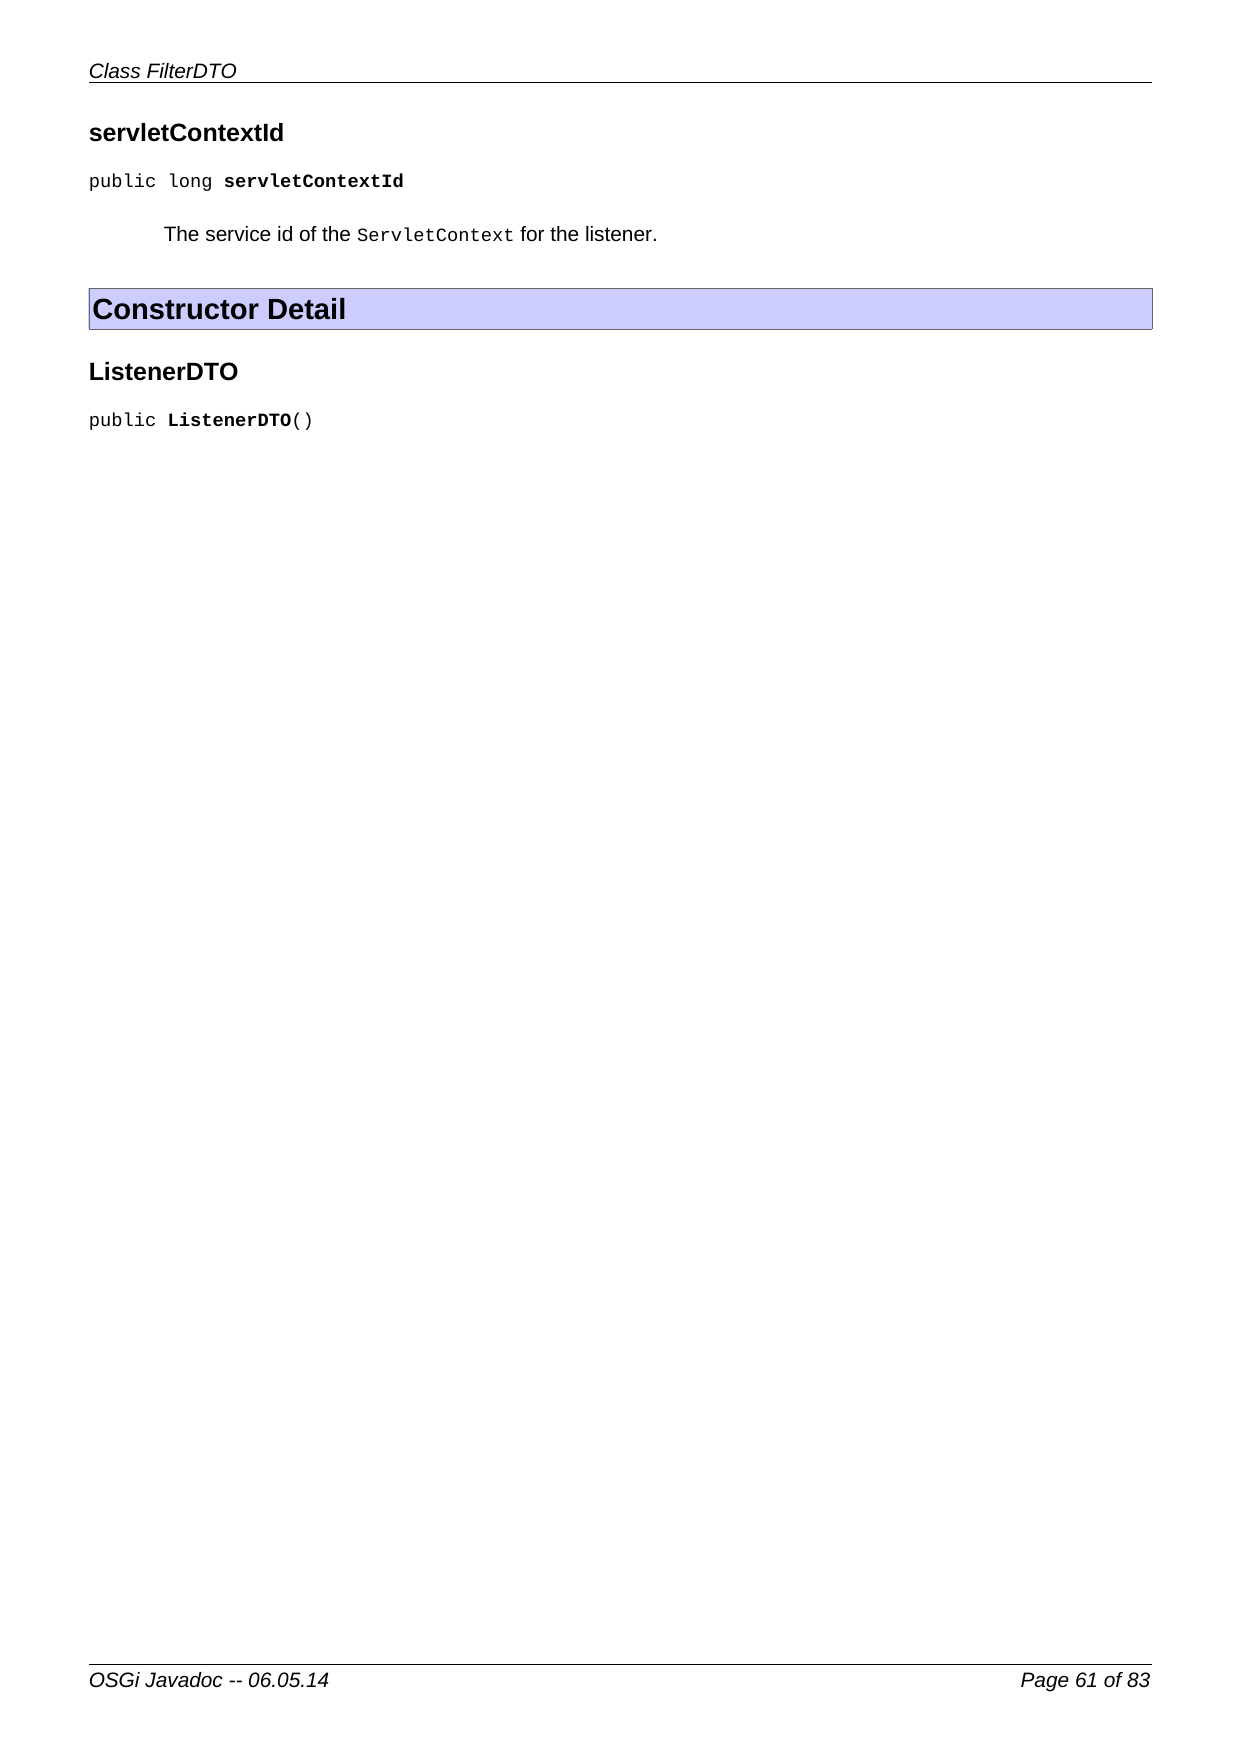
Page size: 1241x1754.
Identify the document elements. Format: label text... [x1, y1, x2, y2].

subtitle Constructor Detail [90, 289, 1152, 329]
text public long servletContextId [88, 171, 1152, 193]
subtitle ListenerDTO [88, 357, 1152, 386]
text public ListenerDTO() [88, 410, 1152, 432]
text The service id of the ServletContext for the listener. [163, 222, 1152, 247]
subtitle servletContextId [88, 118, 1152, 147]
